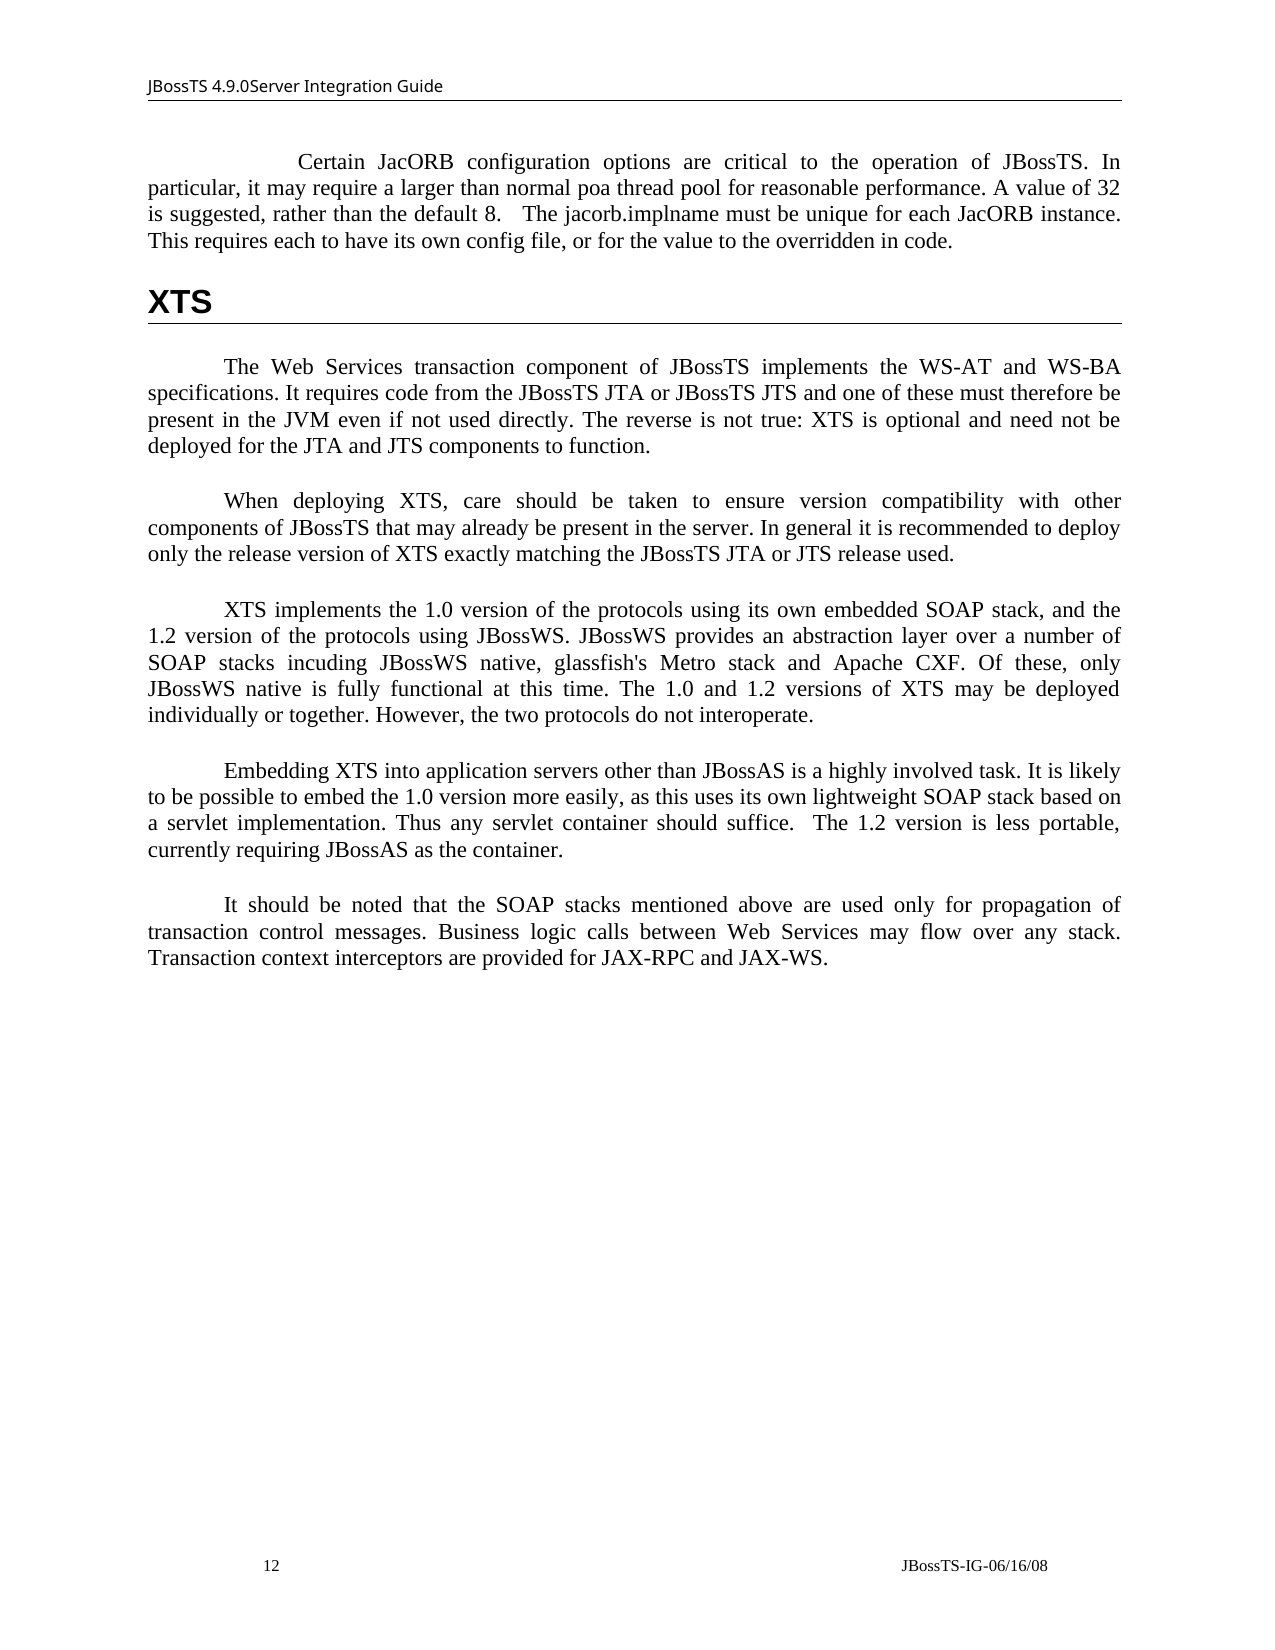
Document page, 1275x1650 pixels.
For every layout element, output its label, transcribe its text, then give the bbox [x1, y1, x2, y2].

text Certain JacORB configuration options are critical to the operation of JBossTS. In particular, it may require a larger than normal poa thread pool for reasonable performance. A value of 32 is suggested, rather than the default 8. The jacorb.implname must be unique for each JacORB instance. This requires each to have its own config file, or for the value to the overridden in code. [148, 148, 1122, 253]
text When deploying XTS, care should be taken to ensure version compatibility with other components of JBossTS that may already be present in the server. In general it is recommended to deploy only the release version of XTS exactly matching the JBossTS JTA or JTS release used. [148, 488, 1122, 567]
text It should be noted that the SOAP stacks mentioned above are used only for propagation of transaction control messages. Business logic calls between Web Services may flow over any stack. Transaction context interceptors are provided for JAX-RPC and JAX-WS. [148, 891, 1122, 970]
text XTS implements the 1.0 version of the protocols using its own embedded SOAP stack, and the 1.2 version of the protocols using JBossWS. JBossWS provides an abstraction layer over a number of SOAP stacks incuding JBossWS native, glassfish's Metro stack and Apache CXF. Of these, only JBossWS native is fully functional at this time. The 1.0 and 1.2 versions of XTS may be deployed individually or together. However, the two protocols do not interoperate. [148, 596, 1122, 728]
subtitle XTS [148, 282, 1122, 323]
text The Web Services transaction component of JBossTS implements the WS-AT and WS-BA specifications. It requires code from the JBossTS JTA or JBossTS JTS and one of these must therefore be present in the JVM even if not used directly. The reverse is not true: XTS is optional and need not be deployed for the JTA and JTS components to function. [148, 353, 1122, 458]
text Embedding XTS into application servers other than JBossAS is a highly involved task. It is likely to be possible to embed the 1.0 version more easily, as this uses its own lightweight SOAP stack based on a servlet implementation. Thus any servlet container should suffice. The 1.2 version is less portable, currently requiring JBossAS as the container. [148, 757, 1122, 862]
